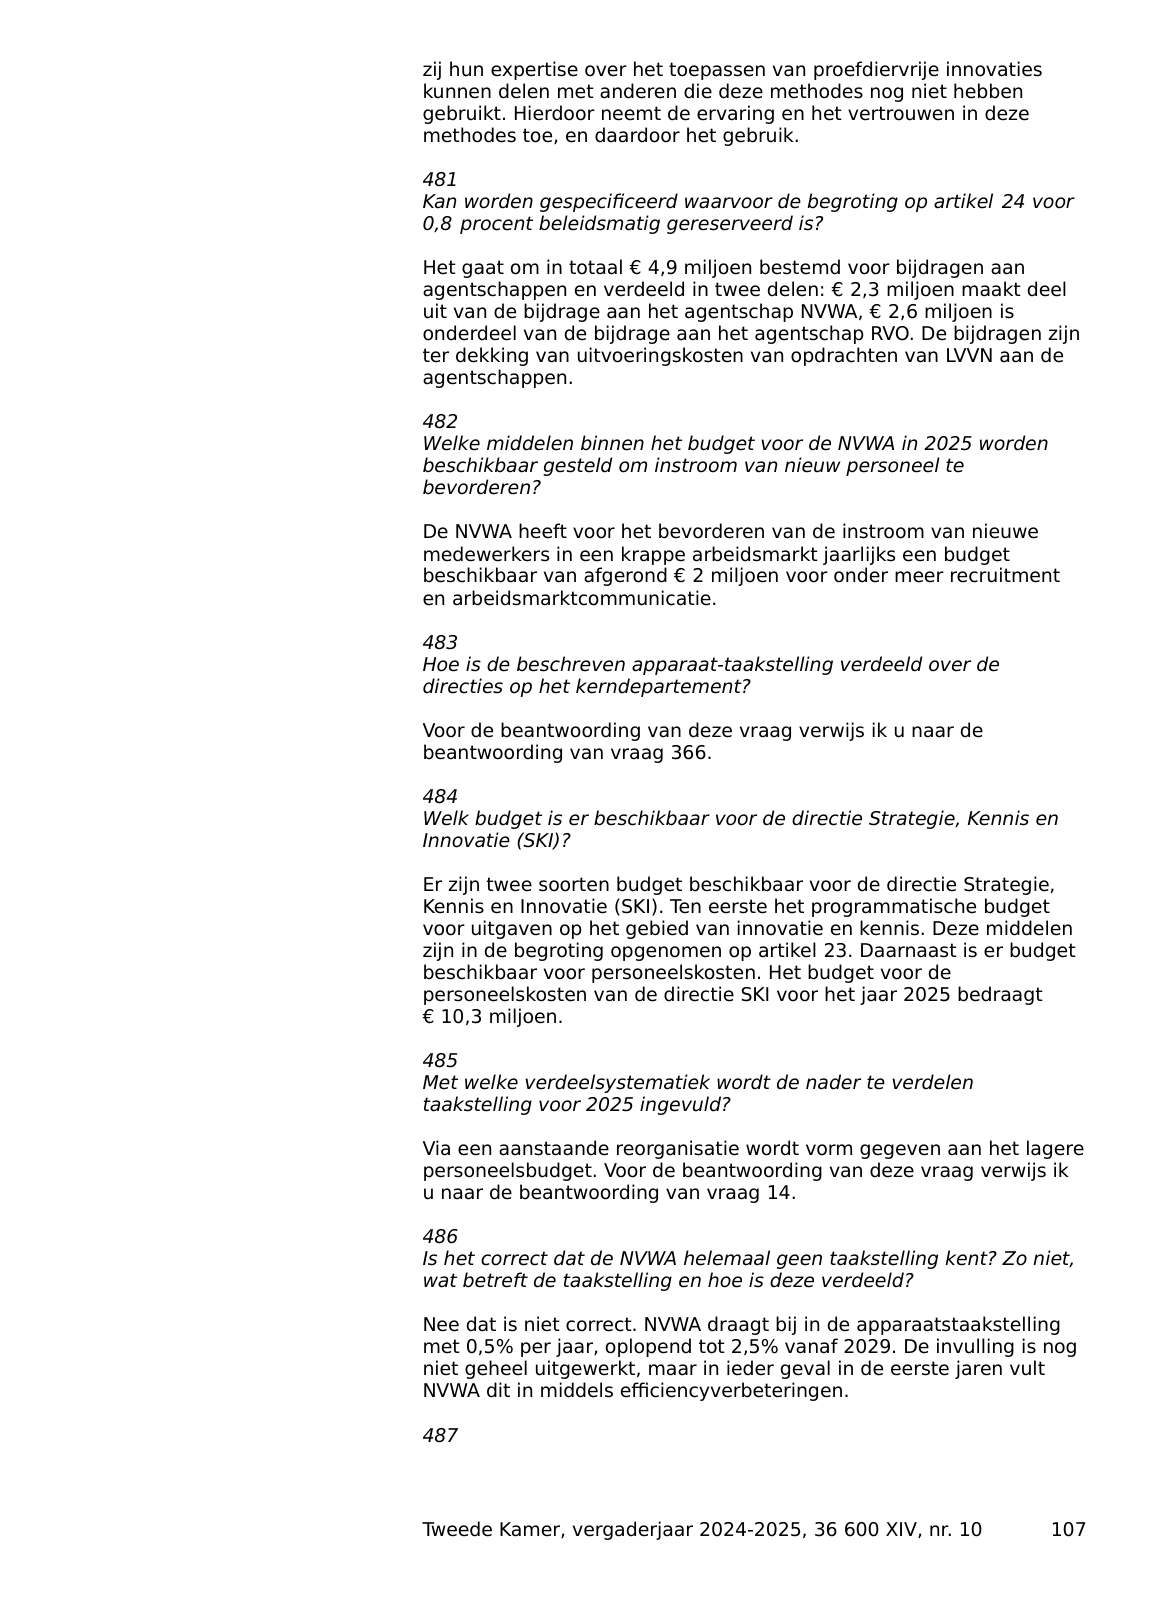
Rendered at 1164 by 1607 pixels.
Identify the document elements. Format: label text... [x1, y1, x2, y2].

text Via een aanstaande reorganisatie wordt vorm gegeven aan het lagere personeelsbudget. Voor de beantwoording van deze vraag verwijs ik u naar de beantwoording van vraag 14. [422, 1138, 1087, 1204]
text Welke middelen binnen het budget voor de NVWA in 2025 worden beschikbaar gesteld om instroom van nieuw personeel te bevorderen? [422, 433, 1087, 499]
text 486 [422, 1226, 1087, 1248]
text Kan worden gespecificeerd waarvoor de begroting op artikel 24 voor 0,8 procent beleidsmatig gereserveerd is? [422, 191, 1087, 235]
text Hoe is de beschreven apparaat-taakstelling verdeeld over de directies op het kerndepartement? [422, 653, 1087, 697]
text Er zijn twee soorten budget beschikbaar voor de directie Strategie, Kennis en Innovatie (SKI). Ten eerste het programmatische budget voor uitgaven op het gebied van innovatie en kennis. Deze middelen zijn in de begroting opgenomen op artikel 23. Daarnaast is er budget beschikbaar voor personeelskosten. Het budget voor de personeelskosten van de directie SKI voor het jaar 2025 bedraagt € 10,3 miljoen. [422, 874, 1087, 1028]
text 487 [422, 1424, 1087, 1446]
text Het gaat om in totaal € 4,9 miljoen bestemd voor bijdragen aan agentschappen en verdeeld in twee delen: € 2,3 miljoen maakt deel uit van de bijdrage aan het agentschap NVWA, € 2,6 miljoen is onderdeel van de bijdrage aan het agentschap RVO. De bijdragen zijn ter dekking van uitvoeringskosten van opdrachten van LVVN aan de agentschappen. [422, 257, 1087, 389]
text 484 [422, 786, 1087, 808]
text De NVWA heeft voor het bevorderen van de instroom van nieuwe medewerkers in een krappe arbeidsmarkt jaarlijks een budget beschikbaar van afgerond € 2 miljoen voor onder meer recruitment en arbeidsmarktcommunicatie. [422, 521, 1087, 609]
text Is het correct dat de NVWA helemaal geen taakstelling kent? Zo niet, wat betreft de taakstelling en hoe is deze verdeeld? [422, 1248, 1087, 1292]
text Voor de beantwoording van deze vraag verwijs ik u naar de beantwoording van vraag 366. [422, 720, 1087, 764]
text 481 [422, 169, 1087, 191]
text zij hun expertise over het toepassen van proefdiervrije innovaties kunnen delen met anderen die deze methodes nog niet hebben gebruikt. Hierdoor neemt de ervaring en het vertrouwen in deze methodes toe, en daardoor het gebruik. [422, 59, 1087, 147]
text 483 [422, 632, 1087, 653]
text Welk budget is er beschikbaar voor de directie Strategie, Kennis en Innovatie (SKI)? [422, 808, 1087, 852]
text Nee dat is niet correct. NVWA draagt bij in de apparaatstaakstelling met 0,5% per jaar, oplopend tot 2,5% vanaf 2029. De invulling is nog niet geheel uitgewerkt, maar in ieder geval in de eerste jaren vult NVWA dit in middels efficiencyverbeteringen. [422, 1314, 1087, 1402]
text 485 [422, 1050, 1087, 1072]
text Met welke verdeelsystematiek wordt de nader te verdelen taakstelling voor 2025 ingevuld? [422, 1072, 1087, 1116]
text 482 [422, 411, 1087, 433]
